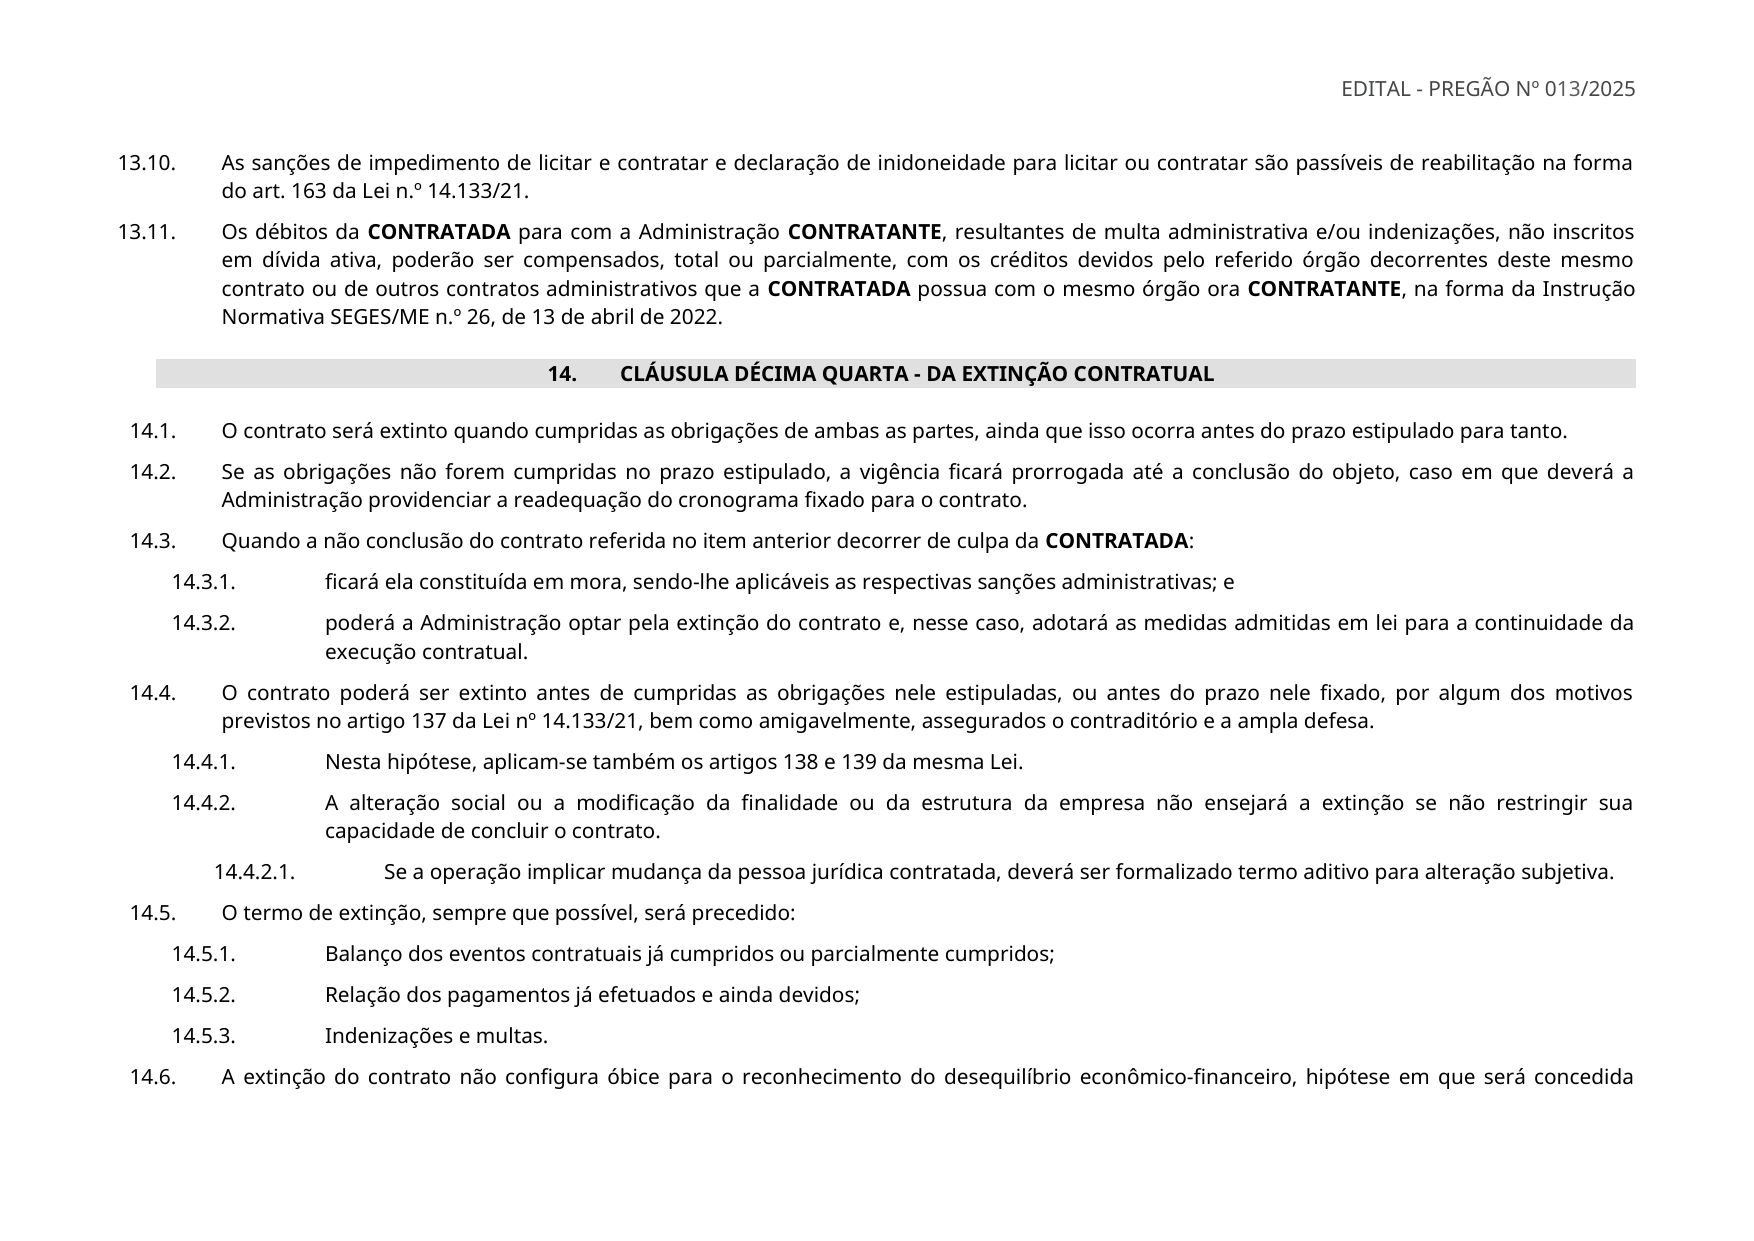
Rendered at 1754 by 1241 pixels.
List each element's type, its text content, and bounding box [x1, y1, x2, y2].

list As sanções de impedimento de licitar e contratar e declaração de inidoneidade para licitar ou contratar são passíveis de reabilitação na forma do art. 163 da Lei n.º 14.133/21. [176, 148, 1636, 204]
list O contrato será extinto quando cumpridas as obrigações de ambas as partes, ainda que isso ocorra antes do prazo estipulado para tanto. [176, 416, 1636, 444]
list CLÁUSULA DÉCIMA QUARTA - DA EXTINÇÃO CONTRATUAL [156, 359, 1636, 388]
list Indenizações e multas. [236, 1021, 1636, 1049]
list Quando a não conclusão do contrato referida no item anterior decorrer de culpa da CONTRATADA: [176, 526, 1636, 555]
list Se a operação implicar mudança da pessoa jurídica contratada, deverá ser formalizado termo aditivo para alteração subjetiva. [295, 857, 1636, 886]
list O contrato poderá ser extinto antes de cumpridas as obrigações nele estipuladas, ou antes do prazo nele fixado, por algum dos motivos previstos no artigo 137 da Lei nº 14.133/21, bem como amigavelmente, assegurados o contraditório e a ampla defesa. [176, 678, 1636, 734]
list Nesta hipótese, aplicam-se também os artigos 138 e 139 da mesma Lei. [236, 747, 1636, 776]
list poderá a Administração optar pela extinção do contrato e, nesse caso, adotará as medidas admitidas em lei para a continuidade da execução contratual. [236, 608, 1636, 665]
list O termo de extinção, sempre que possível, será precedido: [176, 898, 1636, 927]
list Balanço dos eventos contratuais já cumpridos ou parcialmente cumpridos; [236, 939, 1636, 968]
list Relação dos pagamentos já efetuados e ainda devidos; [236, 980, 1636, 1009]
list A alteração social ou a modificação da finalidade ou da estrutura da empresa não ensejará a extinção se não restringir sua capacidade de concluir o contrato. [236, 788, 1636, 845]
list A extinção do contrato não configura óbice para o reconhecimento do desequilíbrio econômico-financeiro, hipótese em que será concedida [176, 1062, 1636, 1091]
list Se as obrigações não forem cumpridas no prazo estipulado, a vigência ficará prorrogada até a conclusão do objeto, caso em que deverá a Administração providenciar a readequação do cronograma fixado para o contrato. [176, 457, 1636, 514]
list ficará ela constituída em mora, sendo-lhe aplicáveis as respectivas sanções administrativas; e [236, 567, 1636, 596]
list Os débitos da CONTRATADA para com a Administração CONTRATANTE, resultantes de multa administrativa e/ou indenizações, não inscritos em dívida ativa, poderão ser compensados, total ou parcialmente, com os créditos devidos pelo referido órgão decorrentes deste mesmo contrato ou de outros contratos administrativos que a CONTRATADA possua com o mesmo órgão ora CONTRATANTE, na forma da Instrução Normativa SEGES/ME n.º 26, de 13 de abril de 2022. [176, 217, 1636, 331]
